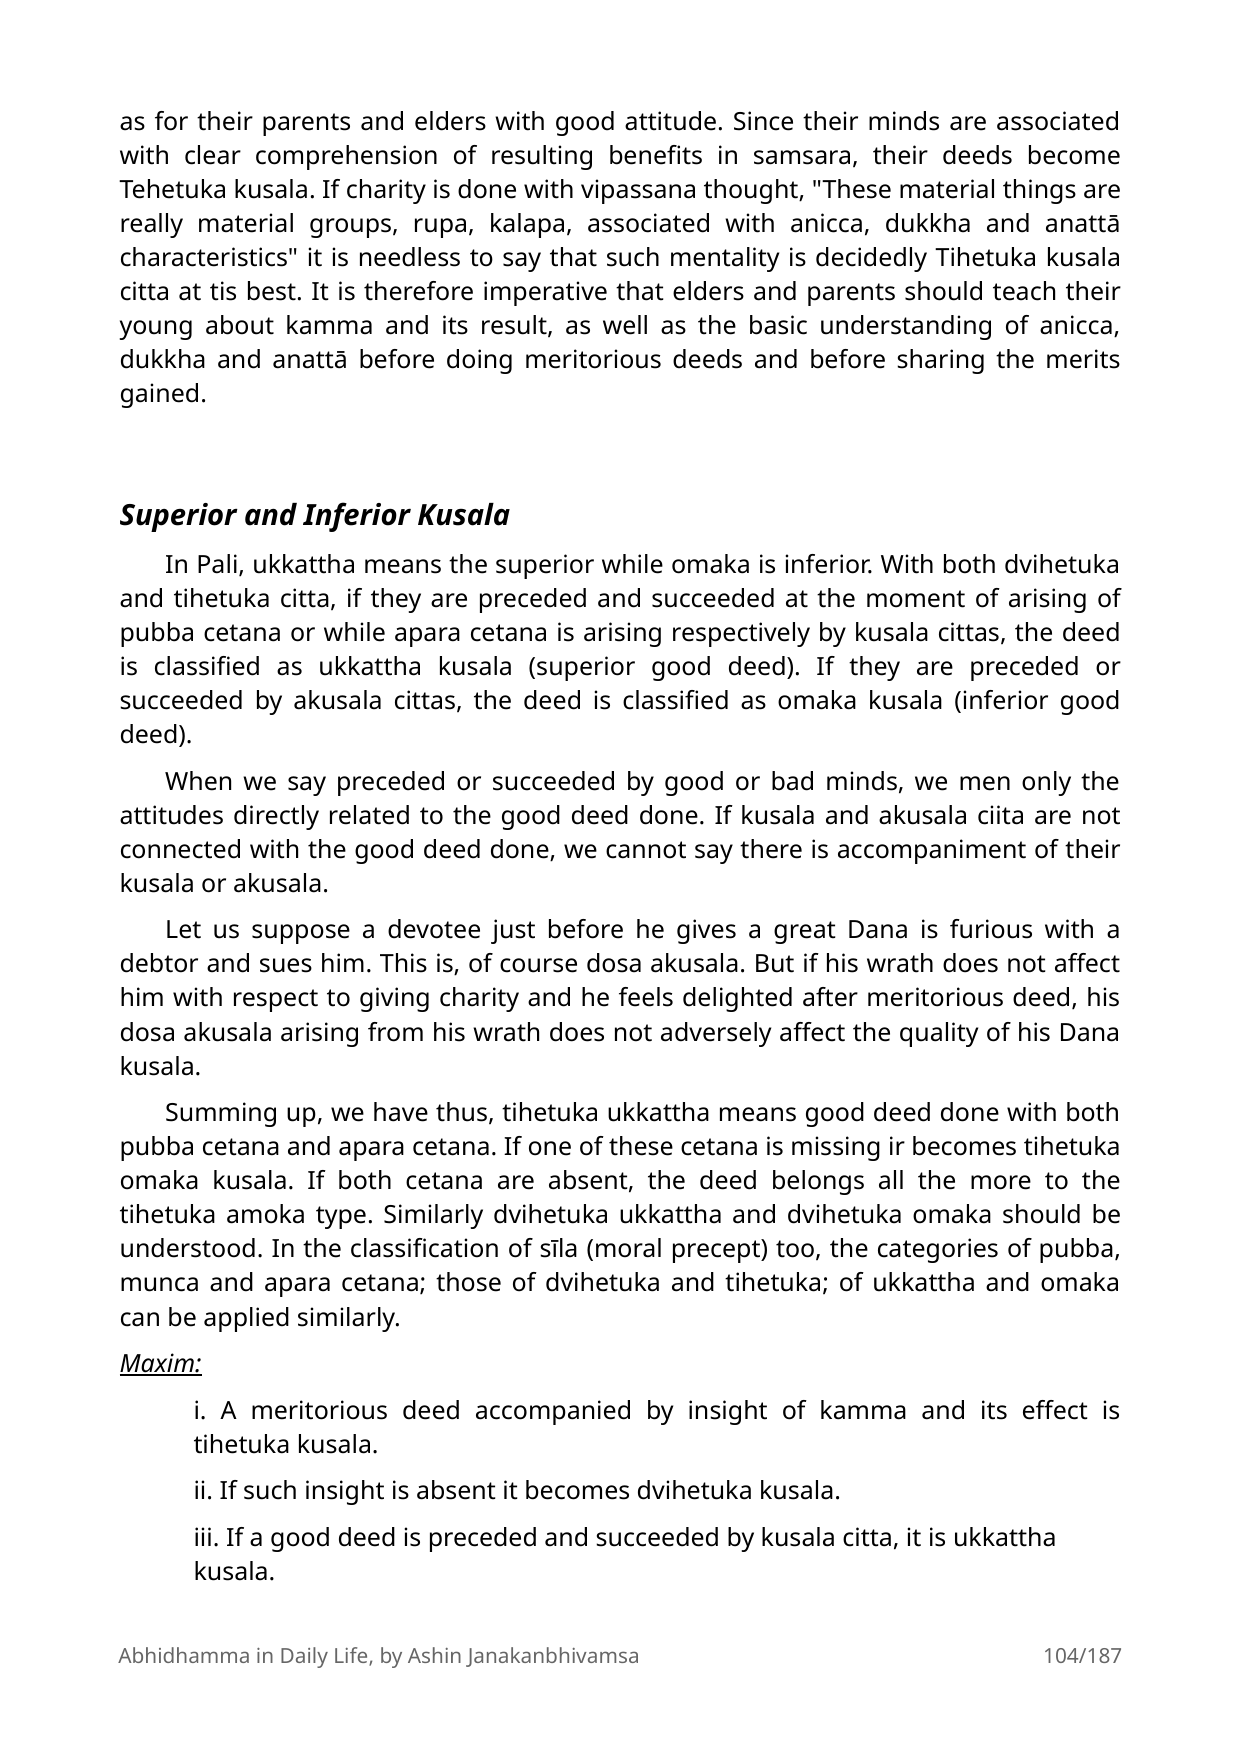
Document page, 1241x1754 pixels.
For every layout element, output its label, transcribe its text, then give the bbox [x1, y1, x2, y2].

text Summing up, we have thus, tihetuka ukkattha means good deed done with both pubba cetana and apara cetana. If one of these cetana is missing ir becomes tihetuka omaka kusala. If both cetana are absent, the deed belongs all the more to the tihetuka amoka type. Similarly dvihetuka ukkattha and dvihetuka omaka should be understood. In the classification of sīla (moral precept) too, the categories of pubba, munca and apara cetana; those of dvihetuka and tihetuka; of ukkattha and omaka can be applied similarly. [119, 1095, 1122, 1333]
text Maxim: [119, 1346, 1122, 1380]
text as for their parents and elders with good attitude. Since their minds are associated with clear comprehension of resulting benefits in samsara, their deeds become Tehetuka kusala. If charity is done with vipassana thought, "These material things are really material groups, rupa, kalapa, associated with anicca, dukkha and anattā characteristics" it is needless to say that such mentality is decidedly Tihetuka kusala citta at tis best. It is therefore imperative that elders and parents should teach their young about kamma and its result, as well as the basic understanding of anicca, dukkha and anattā before doing meritorious deeds and before sharing the merits gained. [119, 103, 1122, 410]
text When we say preceded or succeeded by good or bad minds, we men only the attitudes directly related to the good deed done. If kusala and akusala ciita are not connected with the good deed done, we cannot say there is accompaniment of their kusala or akusala. [119, 763, 1122, 899]
subtitle Superior and Inferior Kusala [119, 494, 1122, 534]
text iii. If a good deed is preceded and succeeded by kusala citta, it is ukkattha kusala. [193, 1519, 1122, 1588]
text In Pali, ukkattha means the superior while omaka is inferior. With both dvihetuka and tihetuka citta, if they are preceded and succeeded at the moment of arising of pubba cetana or while apara cetana is arising respectively by kusala cittas, the deed is classified as ukkattha kusala (superior good deed). If they are preceded or succeeded by akusala cittas, the deed is classified as omaka kusala (inferior good deed). [119, 546, 1122, 751]
text Let us suppose a devotee just before he gives a great Dana is furious with a debtor and sues him. This is, of course dosa akusala. But if his wrath does not affect him with respect to giving charity and he feels delighted after meritorious deed, his dosa akusala arising from his wrath does not adversely affect the quality of his Dana kusala. [119, 912, 1122, 1082]
text ii. If such insight is absent it becomes dvihetuka kusala. [193, 1473, 1122, 1507]
text i. A meritorious deed accompanied by insight of kamma and its effect is tihetuka kusala. [193, 1392, 1122, 1460]
